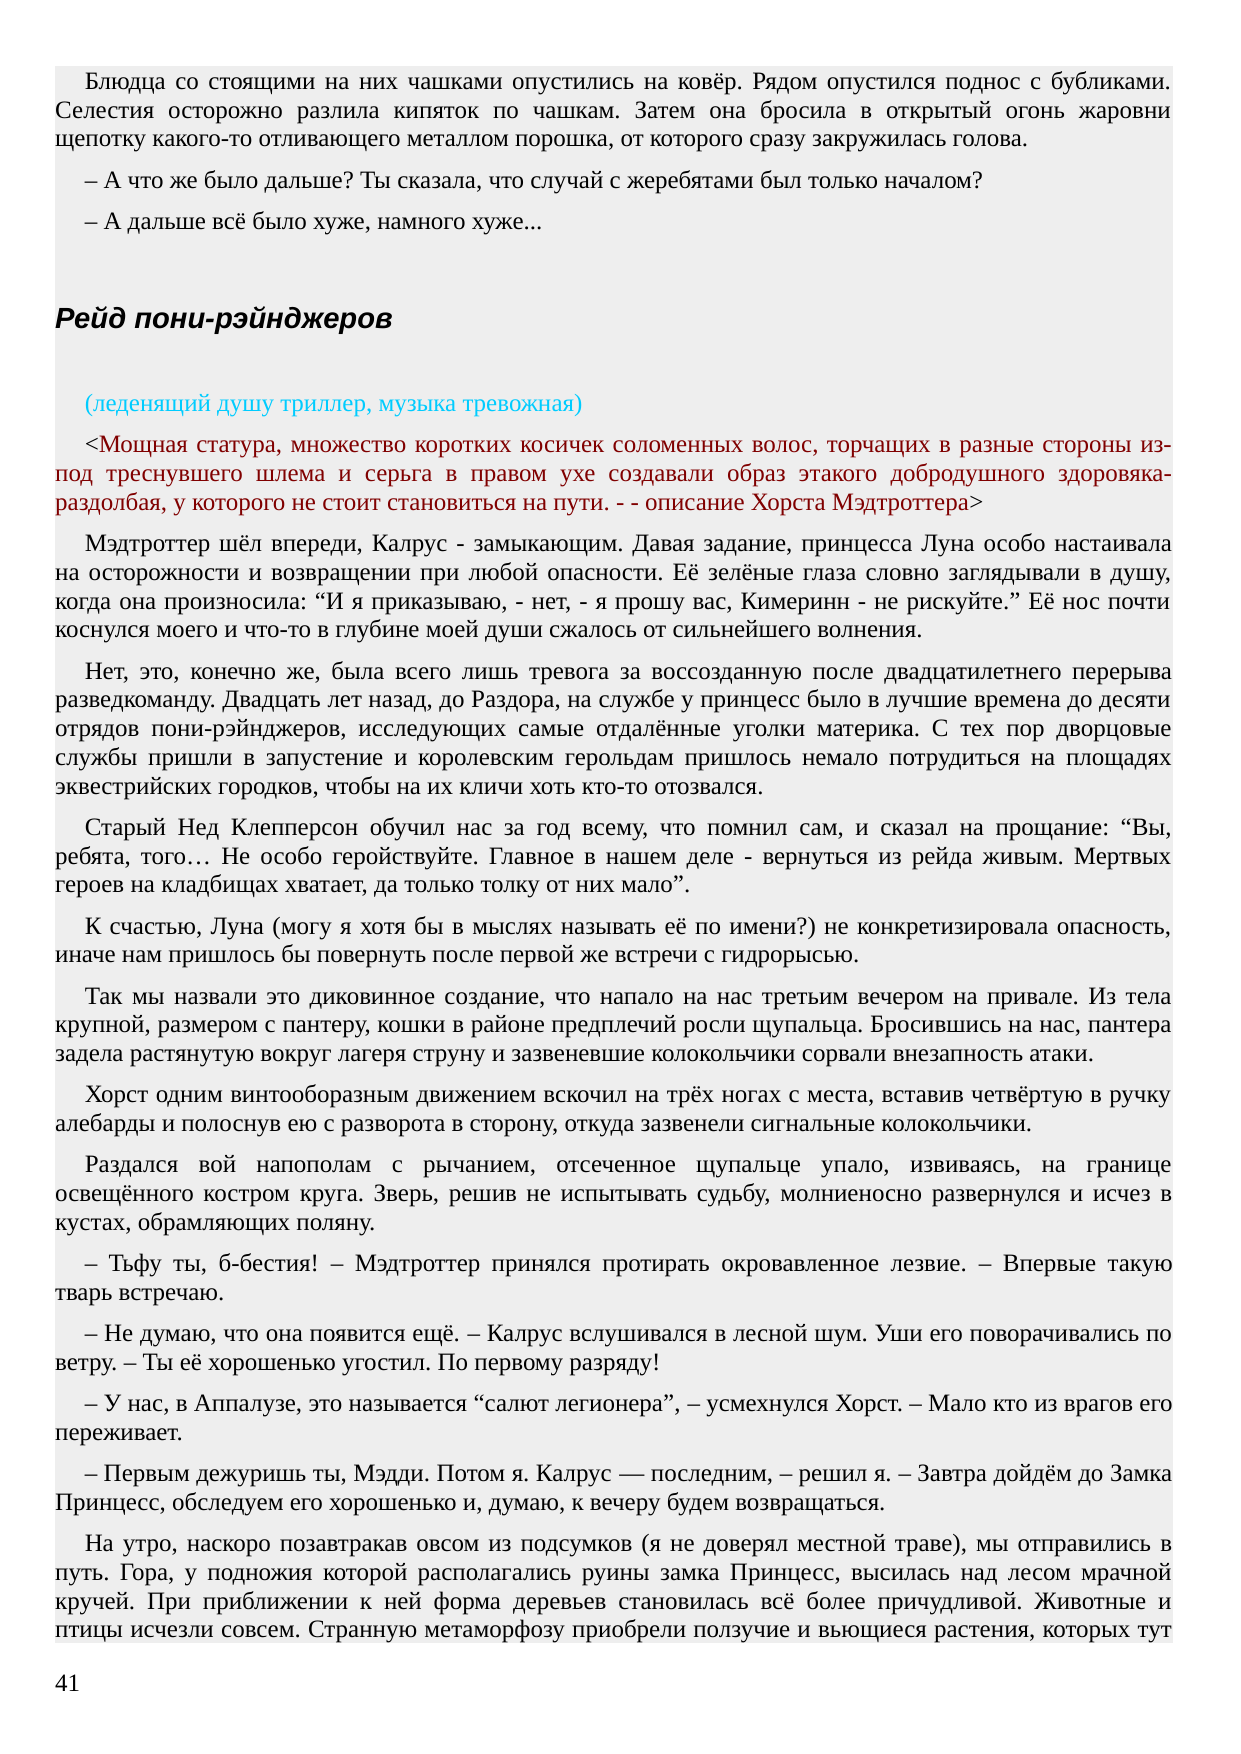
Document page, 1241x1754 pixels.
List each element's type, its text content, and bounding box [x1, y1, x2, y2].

text – А дальше всё было хуже, намного хуже... [55, 206, 1173, 235]
text Мэдтроттер шёл впереди, Калрус - замыкающим. Давая задание, принцесса Луна особо настаивала на осторожности и возвращении при любой опасности. Её зелёные глаза словно заглядывали в душу, когда она произносила: “И я приказываю, - нет, - я прошу вас, Кимеринн - не рискуйте.” Её нос почти коснулся моего и что-то в глубине моей души сжалось от сильнейшего волнения. [55, 528, 1173, 643]
text Старый Нед Клепперсон обучил нас за год всему, что помнил сам, и сказал на прощание: “Вы, ребята, того… Не особо геройствуйте. Главное в нашем деле - вернуться из рейда живым. Мертвых героев на кладбищах хватает, да только толку от них мало”. [55, 812, 1173, 898]
text – Первым дежуришь ты, Мэдди. Потом я. Калрус — последним, – решил я. – Завтра дойдём до Замка Принцесс, обследуем его хорошенько и, думаю, к вечеру будем возвращаться. [55, 1458, 1173, 1516]
text Раздался вой напополам с рычанием, отсеченное щупальце упало, извиваясь, на границе освещённого костром круга. Зверь, решив не испытывать судьбу, молниеносно развернулся и исчез в кустах, обрамляющих поляну. [55, 1149, 1173, 1236]
subtitle Рейд пони-рэйнджеров [55, 301, 1173, 334]
text – Тьфу ты, б-бестия! – Мэдтроттер принялся протирать окровавленное лезвие. – Впервые такую тварь встречаю. [55, 1248, 1173, 1306]
text Блюдца со стоящими на них чашками опустились на ковёр. Рядом опустился поднос с бубликами. Селестия осторожно разлила кипяток по чашкам. Затем она бросила в открытый огонь жаровни щепотку какого-то отливающего металлом порошка, от которого сразу закружилась голова. [55, 66, 1173, 152]
text Нет, это, конечно же, была всего лишь тревога за воссозданную после двадцатилетнего перерыва разведкоманду. Двадцать лет назад, до Раздора, на службе у принцесс было в лучшие времена до десяти отрядов пони-рэйнджеров, исследующих самые отдалённые уголки материка. С тех пор дворцовые службы пришли в запустение и королевским герольдам пришлось немало потрудиться на площадях эквестрийских городков, чтобы на их кличи хоть кто-то отозвался. [55, 656, 1173, 799]
text – У нас, в Аппалузе, это называется “салют легионера”, – усмехнулся Хорст. – Мало кто из врагов его переживает. [55, 1388, 1173, 1446]
text (леденящий душу триллер, музыка тревожная) [55, 388, 1173, 417]
text Хорст одним винтооборазным движением вскочил на трёх ногах с места, вставив четвёртую в ручку алебарды и полоснув ею с разворота в сторону, откуда зазвенели сигнальные колокольчики. [55, 1079, 1173, 1137]
text <Мощная статура, множество коротких косичек соломенных волос, торчащих в разные стороны из-под треснувшего шлема и серьга в правом ухе создавали образ этакого добродушного здоровяка-раздолбая, у которого не стоит становиться на пути. - - описание Хорста Мэдтроттера> [55, 429, 1173, 516]
text Так мы назвали это диковинное создание, что напало на нас третьим вечером на привале. Из тела крупной, размером с пантеру, кошки в районе предплечий росли щупальца. Бросившись на нас, пантера задела растянутую вокруг лагеря струну и зазвеневшие колокольчики сорвали внезапность атаки. [55, 981, 1173, 1067]
text – А что же было дальше? Ты сказала, что случай с жеребятами был только началом? [55, 165, 1173, 193]
text На утро, наскоро позавтракав овсом из подсумков (я не доверял местной траве), мы отправились в путь. Гора, у подножия которой располагались руины замка Принцесс, высилась над лесом мрачной кручей. При приближении к ней форма деревьев становилась всё более причудливой. Животные и птицы исчезли совсем. Странную метаморфозу приобрели ползучие и вьющиеся растения, которых тут [55, 1528, 1173, 1643]
text К счастью, Луна (могу я хотя бы в мыслях называть её по имени?) не конкретизировала опасность, иначе нам пришлось бы повернуть после первой же встречи с гидрорысью. [55, 911, 1173, 968]
text – Не думаю, что она появится ещё. – Калрус вслушивался в лесной шум. Уши его поворачивались по ветру. – Ты её хорошенько угостил. По первому разряду! [55, 1318, 1173, 1376]
